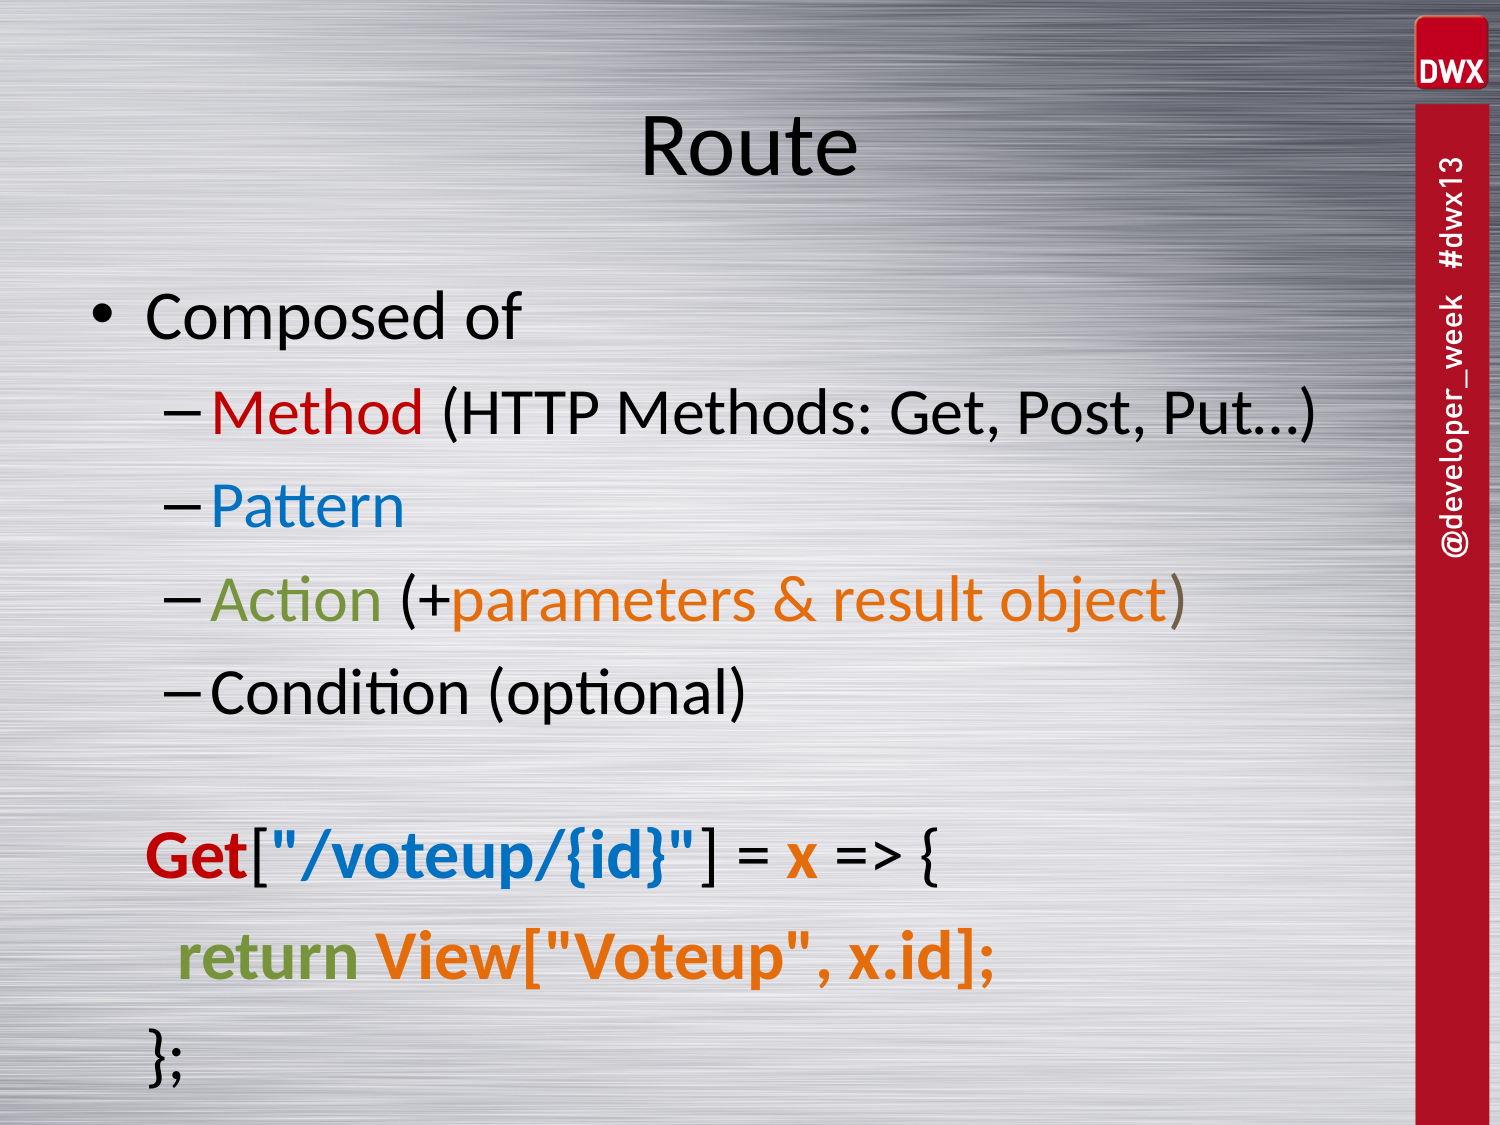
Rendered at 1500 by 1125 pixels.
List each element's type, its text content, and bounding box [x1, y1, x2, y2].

title Route [75, 45, 1426, 233]
picture [0, 0, 1500, 1125]
list Composed of Method (HTTP Methods: Get, Post, Put…) Pattern Action (+parameters & result object) Condition (optional) Get["/voteup/{id}"] = x => { return View["Voteup", x.id]; }; [75, 262, 1426, 1110]
